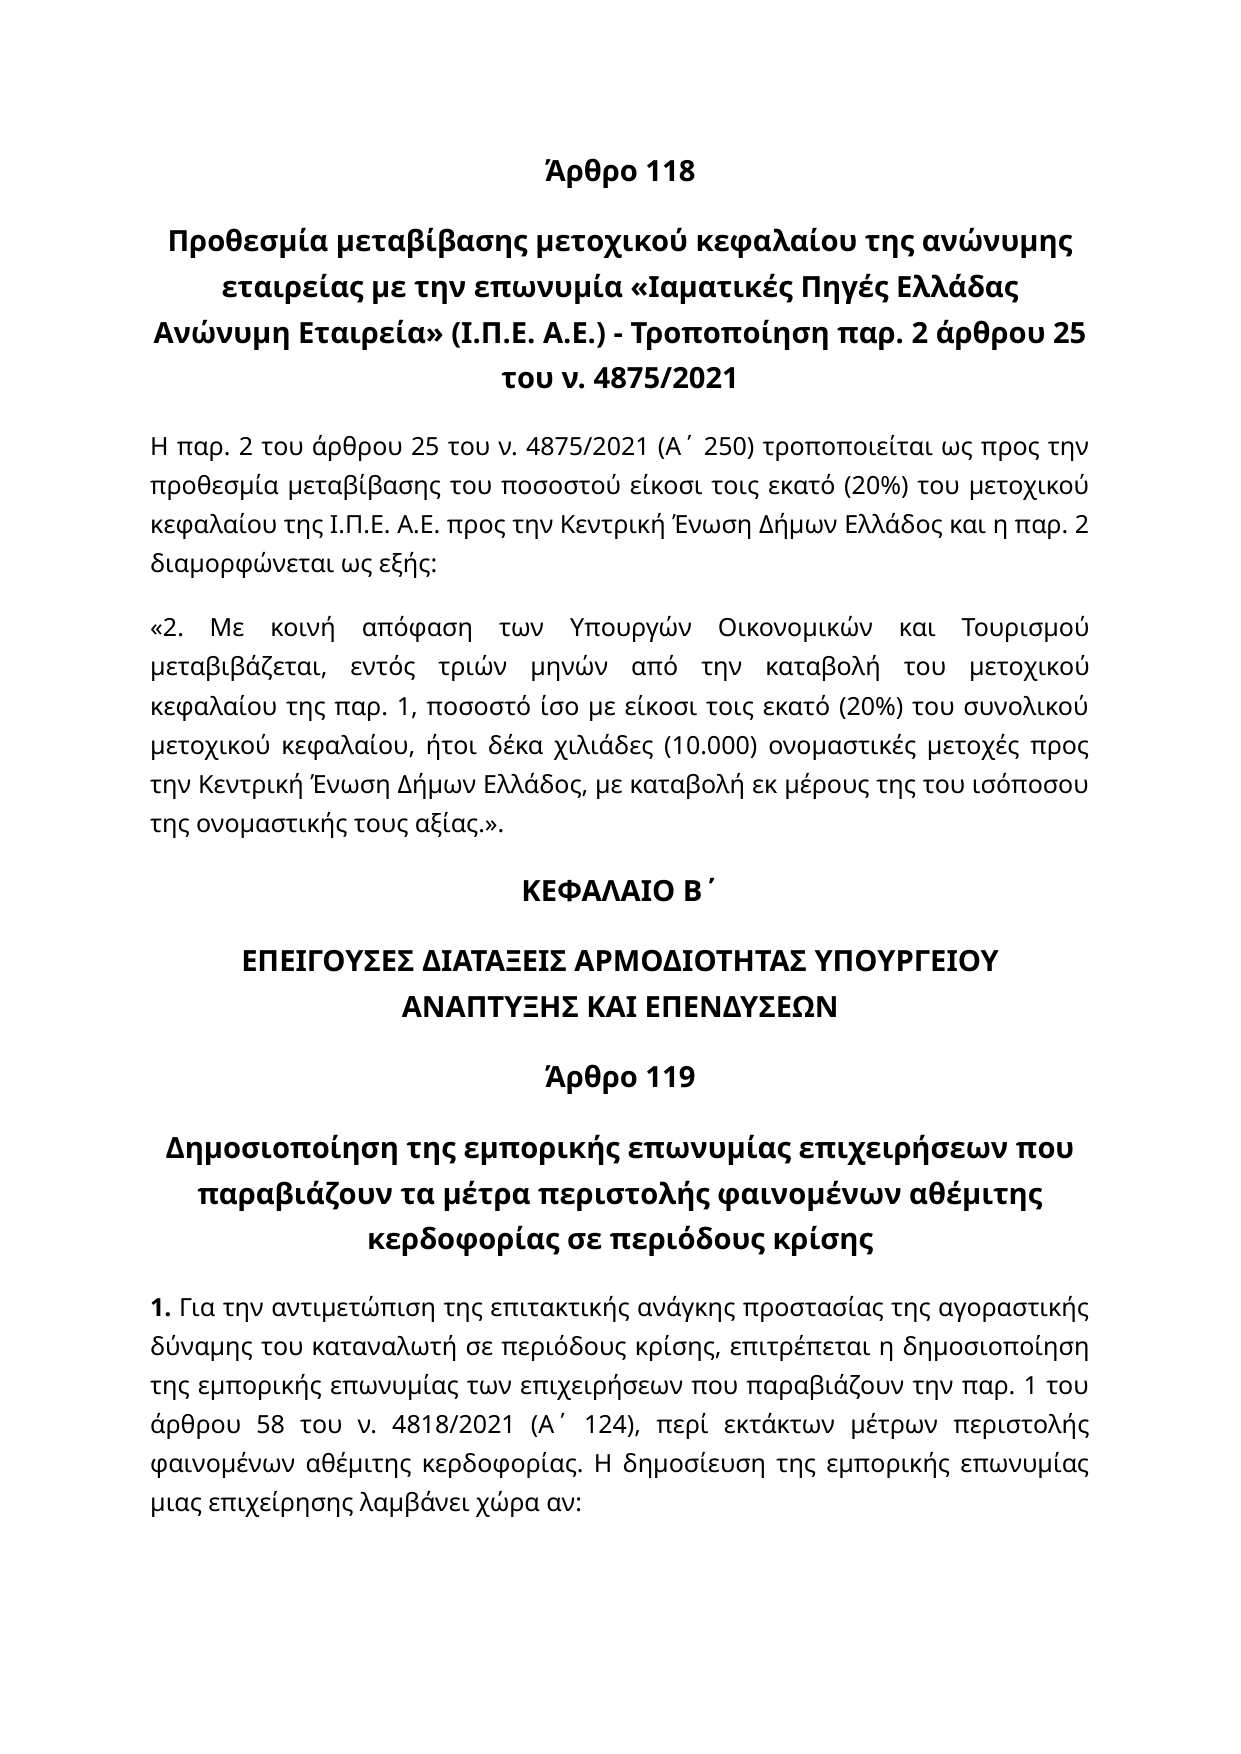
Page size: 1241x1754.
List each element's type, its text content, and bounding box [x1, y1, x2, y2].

subtitle ΚΕΦΑΛΑΙΟ Β΄ [150, 870, 1090, 909]
text «2. Με κοινή απόφαση των Υπουργών Οικονομικών και Τουρισμού μεταβιβάζεται, εντός τριών μηνών από την καταβολή του μετοχικού κεφαλαίου της παρ. 1, ποσοστό ίσο με είκοσι τοις εκατό (20%) του συνολικού μετοχικού κεφαλαίου, ήτοι δέκα χιλιάδες (10.000) ονομαστικές μετοχές προς την Κεντρική Ένωση Δήμων Ελλάδος, με καταβολή εκ μέρους της του ισόποσου της ονομαστικής τους αξίας.». [150, 610, 1090, 840]
subtitle ΕΠΕΙΓΟΥΣΕΣ ΔΙΑΤΑΞΕΙΣ ΑΡΜΟΔΙΟΤΗΤΑΣ ΥΠΟΥΡΓΕΙΟΥ ΑΝΑΠΤΥΞΗΣ ΚΑΙ ΕΠΕΝΔΥΣΕΩΝ [150, 940, 1090, 1026]
subtitle Άρθρο 119 [150, 1057, 1090, 1096]
text Η παρ. 2 του άρθρου 25 του ν. 4875/2021 (Α΄ 250) τροποποιείται ως προς την προθεσμία μεταβίβασης του ποσοστού είκοσι τοις εκατό (20%) του μετοχικού κεφαλαίου της Ι.Π.Ε. Α.Ε. προς την Κεντρική Ένωση Δήμων Ελλάδος και η παρ. 2 διαμορφώνεται ως εξής: [150, 428, 1090, 580]
subtitle Προθεσμία μεταβίβασης μετοχικού κεφαλαίου της ανώνυμης εταιρείας με την επωνυμία «Ιαματικές Πηγές Ελλάδας Ανώνυμη Εταιρεία» (Ι.Π.Ε. Α.Ε.) - Τροποποίηση παρ. 2 άρθρου 25 του ν. 4875/2021 [150, 221, 1090, 397]
subtitle Άρθρο 118 [150, 150, 1090, 190]
text 1. Για την αντιμετώπιση της επιτακτικής ανάγκης προστασίας της αγοραστικής δύναμης του καταναλωτή σε περιόδους κρίσης, επιτρέπεται η δημοσιοποίηση της εμπορικής επωνυμίας των επιχειρήσεων που παραβιάζουν την παρ. 1 του άρθρου 58 του ν. 4818/2021 (Α΄ 124), περί εκτάκτων μέτρων περιστολής φαινομένων αθέμιτης κερδοφορίας. Η δημοσίευση της εμπορικής επωνυμίας μιας επιχείρησης λαμβάνει χώρα αν: [150, 1289, 1090, 1519]
subtitle Δημοσιοποίηση της εμπορικής επωνυμίας επιχειρήσεων που παραβιάζουν τα μέτρα περιστολής φαινομένων αθέμιτης κερδοφορίας σε περιόδους κρίσης [150, 1127, 1090, 1258]
